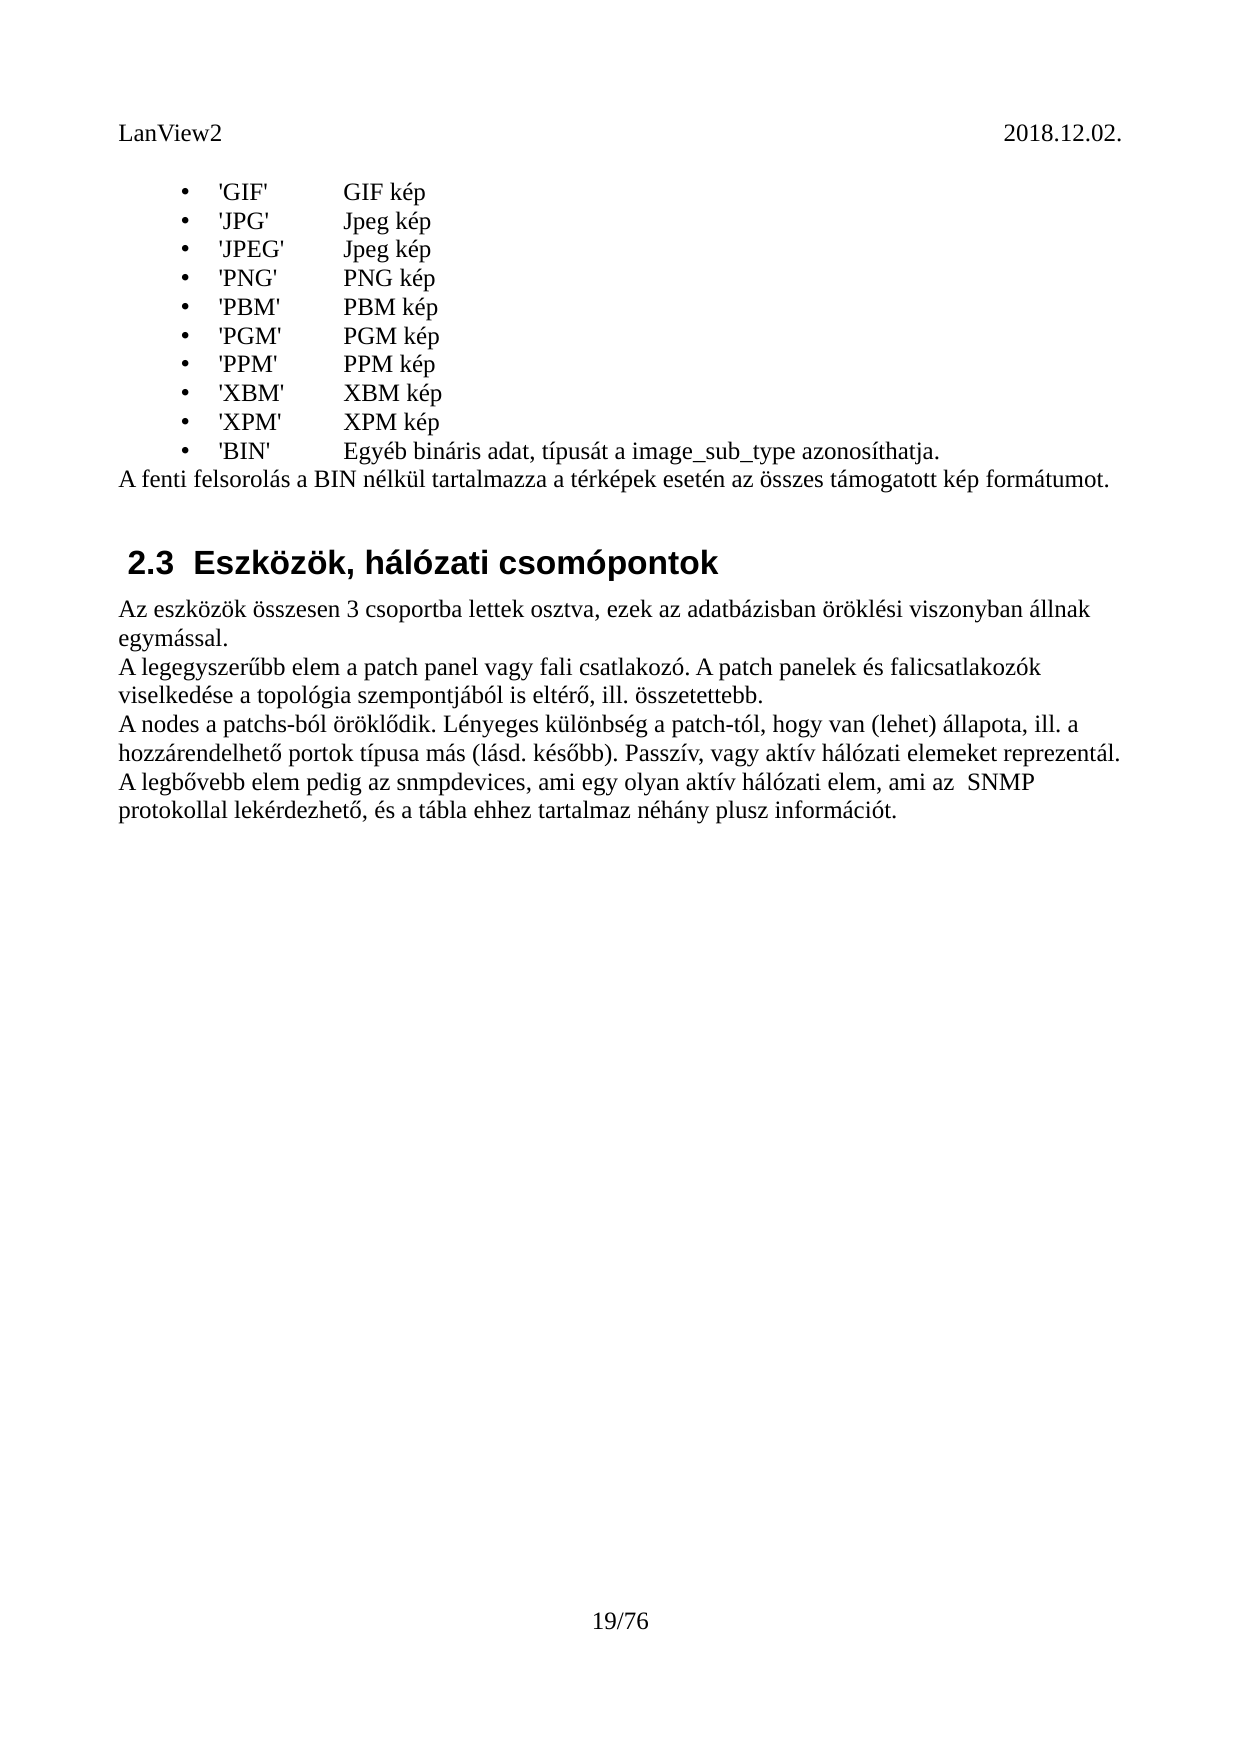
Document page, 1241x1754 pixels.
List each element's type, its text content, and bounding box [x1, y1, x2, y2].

list 'GIF' GIF kép [181, 177, 1122, 206]
text A fenti felsorolás a BIN nélkül tartalmazza a térképek esetén az összes támogatott kép formátumot. [118, 464, 1122, 493]
list 'XPM' XPM kép [181, 407, 1122, 436]
list 'PGM' PGM kép [181, 321, 1122, 349]
list 'JPG' Jpeg kép [181, 206, 1122, 234]
list 'PBM' PBM kép [181, 292, 1122, 321]
text Az eszközök összesen 3 csoportba lettek osztva, ezek az adatbázisban öröklési viszonyban állnak egymással. [118, 594, 1122, 652]
list 'PPM' PPM kép [181, 349, 1122, 378]
text A legegyszerűbb elem a patch panel vagy fali csatlakozó. A patch panelek és falicsatlakozók viselkedése a topológia szempontjából is eltérő, ill. összetettebb. [118, 652, 1122, 709]
list 'PNG' PNG kép [181, 263, 1122, 292]
list 'BIN' Egyéb bináris adat, típusát a image_sub_type azonosíthatja. [181, 436, 1122, 464]
text A nodes a patchs-ból öröklődik. Lényeges különbség a patch-tól, hogy van (lehet) állapota, ill. a hozzárendelhető portok típusa más (lásd. később). Passzív, vagy aktív hálózati elemeket reprezentál. [118, 709, 1122, 767]
subtitle Eszközök, hálózati csomópontok [118, 543, 1122, 582]
list 'XBM' XBM kép [181, 378, 1122, 407]
text A legbővebb elem pedig az snmpdevices, ami egy olyan aktív hálózati elem, ami az SNMP protokollal lekérdezhető, és a tábla ehhez tartalmaz néhány plusz információt. [118, 767, 1122, 824]
list 'JPEG' Jpeg kép [181, 234, 1122, 263]
